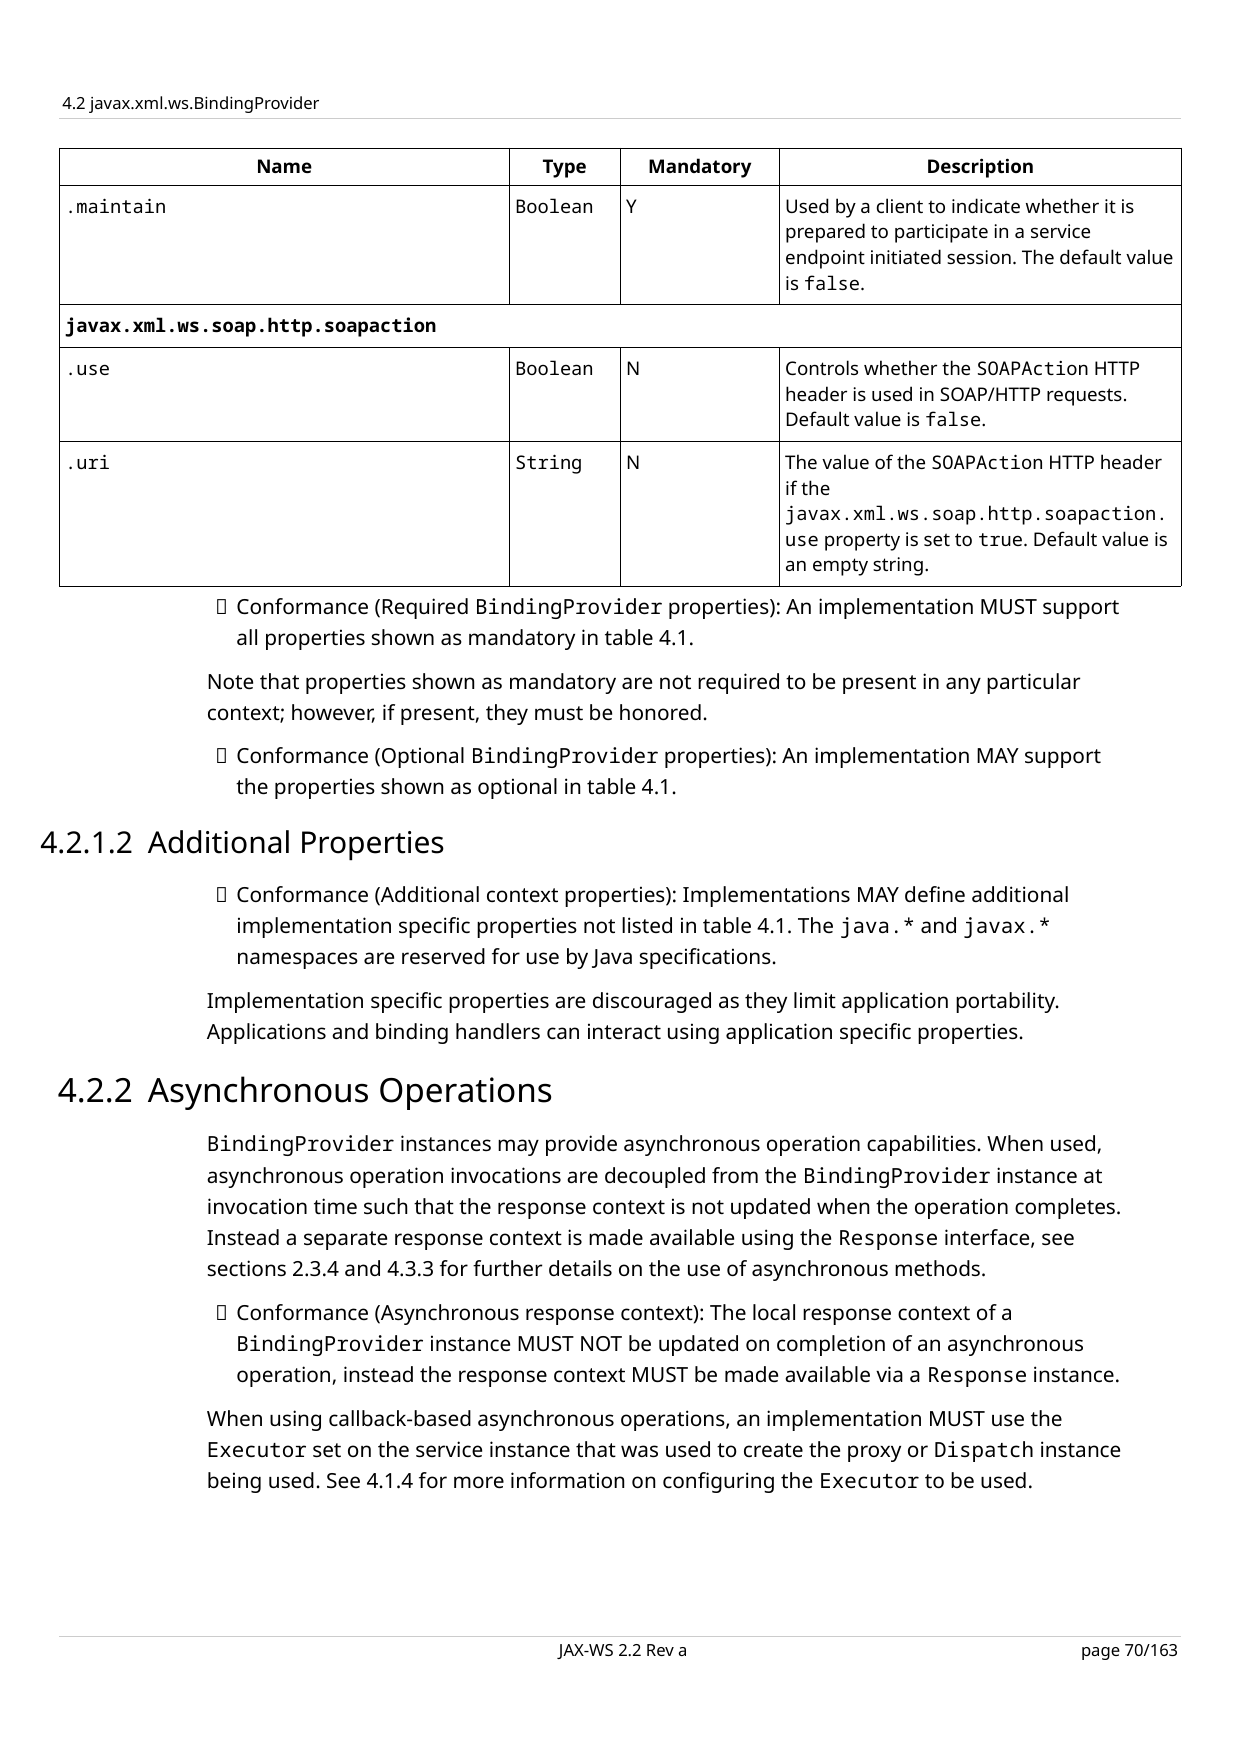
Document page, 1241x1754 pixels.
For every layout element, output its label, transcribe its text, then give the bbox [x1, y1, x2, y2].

table_cell N [621, 442, 779, 586]
text Implementation specific properties are discouraged as they limit application portability. Applications and binding handlers can interact using application specific properties. [207, 986, 1122, 1046]
table_cell Used by a client to indicate whether it is prepared to participate in a service endpoint initiated session. The default value is false. [780, 186, 1181, 304]
table_cell javax.xml.ws.soap.http.soapaction [60, 305, 1181, 347]
table_cell Controls whether the SOAPAction HTTP header is used in SOAP/HTTP requests. Default value is false. [780, 348, 1181, 441]
table_header Name [60, 149, 509, 184]
table_cell .maintain [60, 186, 509, 304]
table_cell Y [621, 186, 779, 304]
list Conformance (Asynchronous response context): The local response context of a BindingProvider instance MUST NOT be updated on completion of an asynchronous operation, instead the response context MUST be made available via a Response instance. [221, 1298, 1122, 1388]
table_cell N [621, 348, 779, 441]
subtitle Additional Properties [133, 821, 1181, 862]
text BindingProvider instances may provide asynchronous operation capabilities. When used, asynchronous operation invocations are decoupled from the BindingProvider instance at invocation time such that the response context is not updated when the operation completes. Instead a separate response context is made available using the Response interface, see sections 2.3.4 and 4.3.3 for further details on the use of asynchronous methods. [207, 1129, 1122, 1283]
table_header Type [510, 149, 620, 184]
table_cell The value of the SOAPAction HTTP header if the javax.xml.ws.soap.http.soapaction.use property is set to true. Default value is an empty string. [780, 442, 1181, 586]
subtitle Asynchronous Operations [133, 1066, 1181, 1112]
table_cell .uri [60, 442, 509, 586]
table_cell Boolean [510, 348, 620, 441]
list Conformance (Optional BindingProvider properties): An implementation MAY support the properties shown as optional in table 4.1. [221, 741, 1122, 801]
text When using callback-based asynchronous operations, an implementation MUST use the Executor set on the service instance that was used to create the proxy or Dispatch instance being used. See 4.1.4 for more information on configuring the Executor to be used. [207, 1404, 1122, 1495]
list Conformance (Required BindingProvider properties): An implementation MUST support all properties shown as mandatory in table 4.1. [221, 592, 1122, 652]
list Conformance (Additional context properties): Implementations MAY define additional implementation specific properties not listed in table 4.1. The java.* and javax.* namespaces are reserved for use by Java specifications. [221, 880, 1122, 971]
text Note that properties shown as mandatory are not required to be present in any particular context; however, if present, they must be honored. [207, 667, 1122, 727]
table_cell Boolean [510, 186, 620, 304]
table_cell String [510, 442, 620, 586]
table_header Description [780, 149, 1181, 184]
table_cell .use [60, 348, 509, 441]
table_header Mandatory [621, 149, 779, 184]
